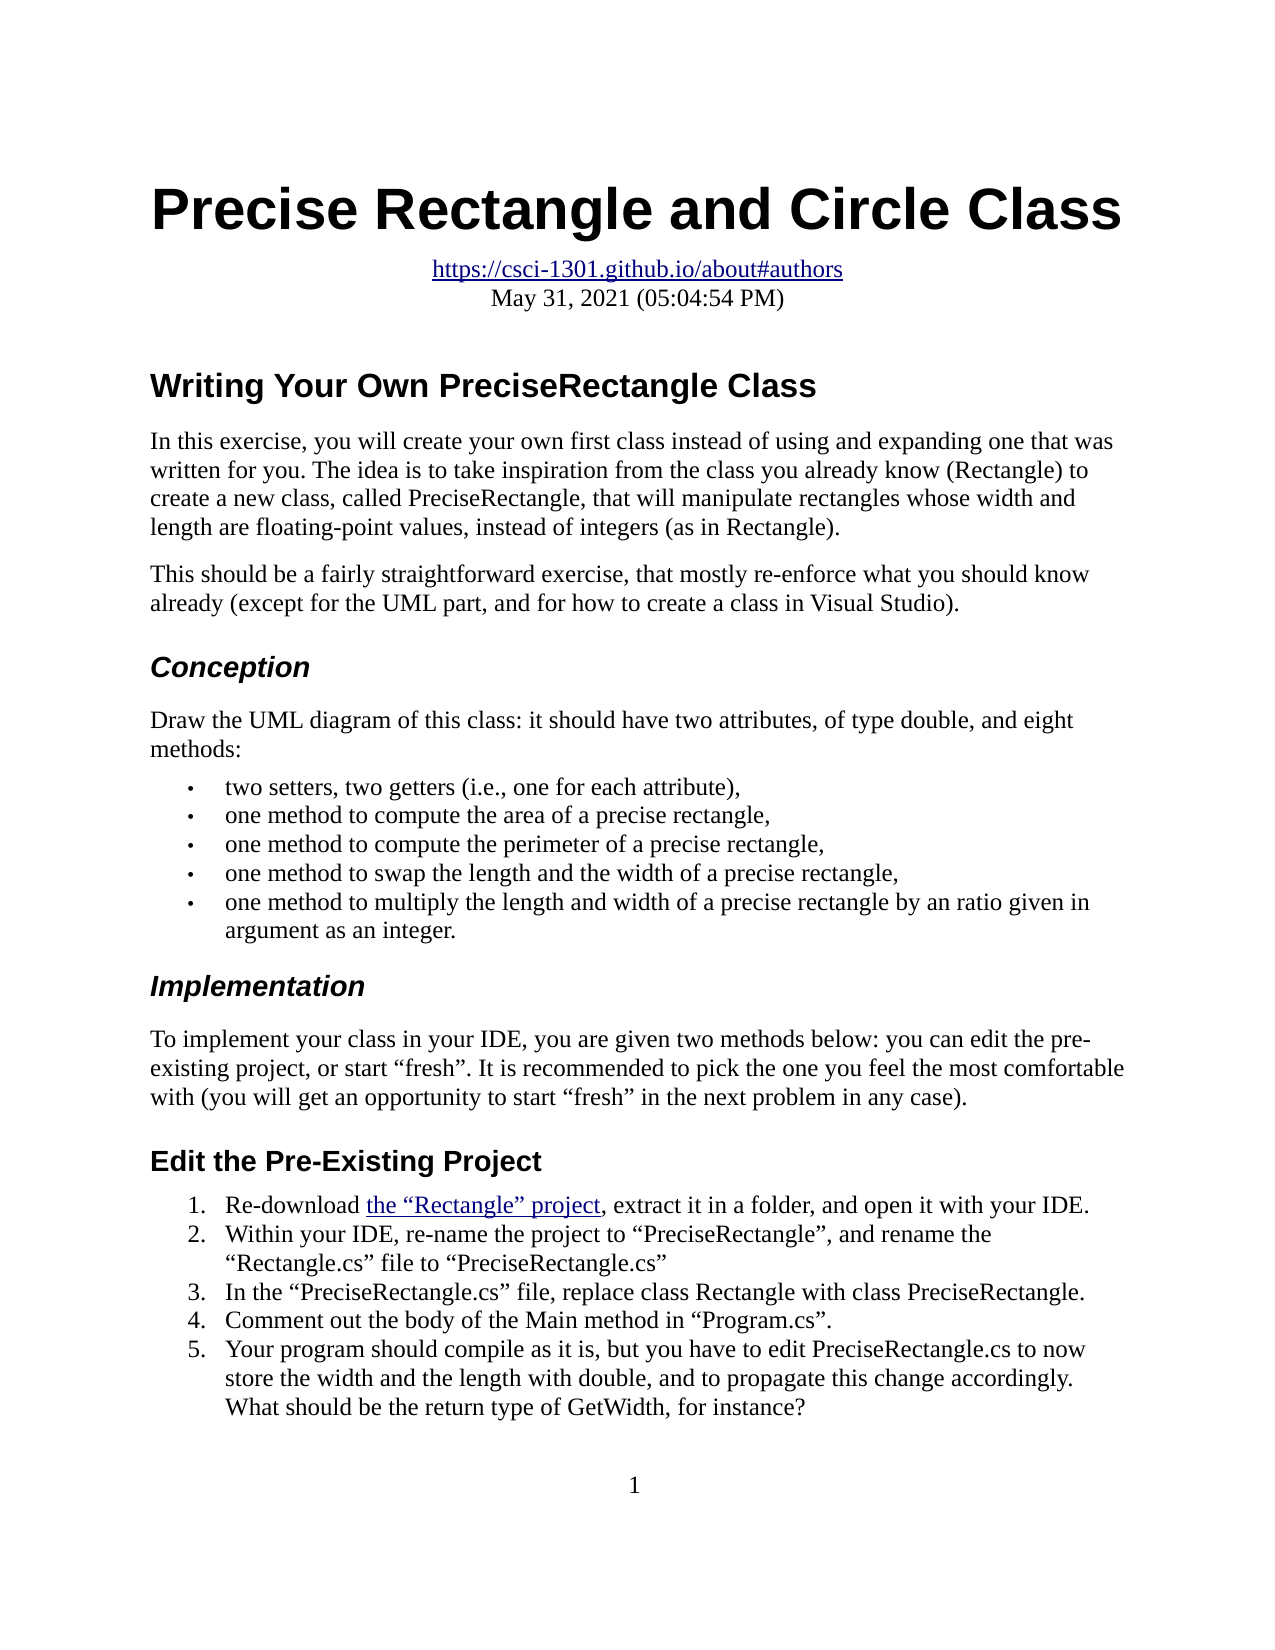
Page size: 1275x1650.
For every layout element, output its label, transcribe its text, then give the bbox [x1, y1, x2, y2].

list In the “PreciseRectangle.cs” file, replace class Rectangle with class PreciseRectangle. [187, 1277, 1125, 1306]
subtitle Implementation [150, 969, 1125, 1003]
text To implement your class in your IDE, you are given two methods below: you can edit the pre-existing project, or start “fresh”. It is recommended to pick the one you feel the most comfortable with (you will get an opportunity to start “fresh” in the next problem in any case). [150, 1024, 1125, 1111]
list one method to compute the perimeter of a precise rectangle, [187, 829, 1125, 858]
subtitle Conception [150, 650, 1125, 684]
title Precise Rectangle and Circle Class [150, 175, 1125, 242]
list one method to swap the length and the width of a precise rectangle, [187, 858, 1125, 887]
subtitle Edit the Pre-Existing Project [150, 1144, 1125, 1178]
subtitle Writing Your Own PreciseRectangle Class [150, 366, 1125, 404]
list two setters, two getters (i.e., one for each attribute), [187, 772, 1125, 801]
list Your program should compile as it is, but you have to edit PreciseRectangle.cs to now store the width and the length with double, and to propagate this change accordingly. What should be the return type of GetWidth, for instance? [187, 1334, 1125, 1421]
list one method to multiply the length and width of a precise rectangle by an ratio given in argument as an integer. [187, 887, 1125, 944]
text https://csci-1301.github.io/about#authors [150, 254, 1125, 283]
list Within your IDE, re-name the project to “PreciseRectangle”, and rename the “Rectangle.cs” file to “PreciseRectangle.cs” [187, 1219, 1125, 1277]
text May 31, 2021 (05:04:54 PM) [150, 283, 1125, 312]
text This should be a fairly straightforward exercise, that mostly re-enforce what you should know already (except for the UML part, and for how to create a class in Visual Studio). [150, 559, 1125, 616]
list one method to compute the area of a precise rectangle, [187, 801, 1125, 829]
text Draw the UML diagram of this class: it should have two attributes, of type double, and eight methods: [150, 705, 1125, 763]
list Comment out the body of the Main method in “Program.cs”. [187, 1306, 1125, 1334]
list Re-download the “Rectangle” project, extract it in a folder, and open it with your IDE. [187, 1191, 1125, 1219]
text In this exercise, you will create your own first class instead of using and expanding one that was written for you. The idea is to take inspiration from the class you already know (Rectangle) to create a new class, called PreciseRectangle, that will manipulate rectangles whose width and length are floating-point values, instead of integers (as in Rectangle). [150, 426, 1125, 541]
